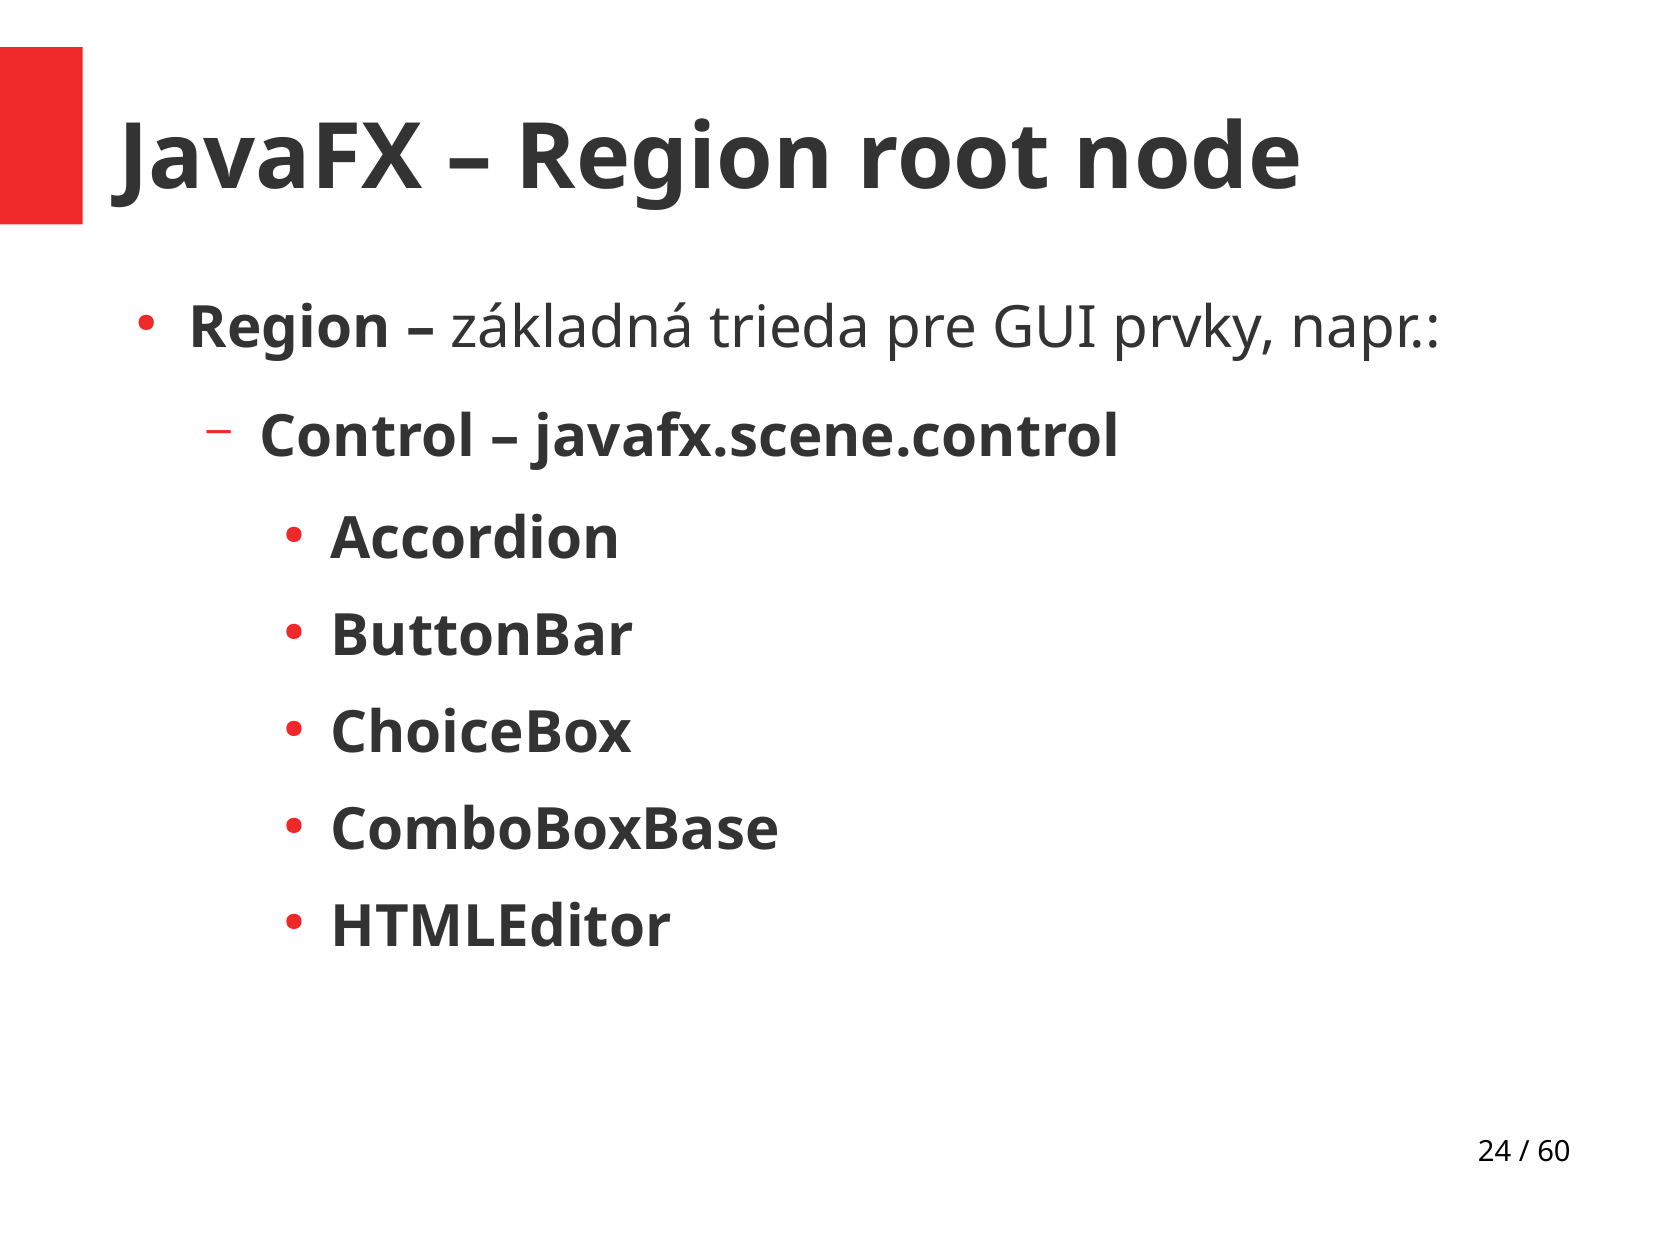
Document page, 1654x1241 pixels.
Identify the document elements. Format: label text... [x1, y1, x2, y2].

list Region – základná trieda pre GUI prvky, napr.: Control – javafx.scene.control Accordion ButtonBar ChoiceBox ComboBoxBase HTMLEditor [118, 285, 1536, 1005]
title JavaFX – Region root node [118, 49, 1571, 257]
